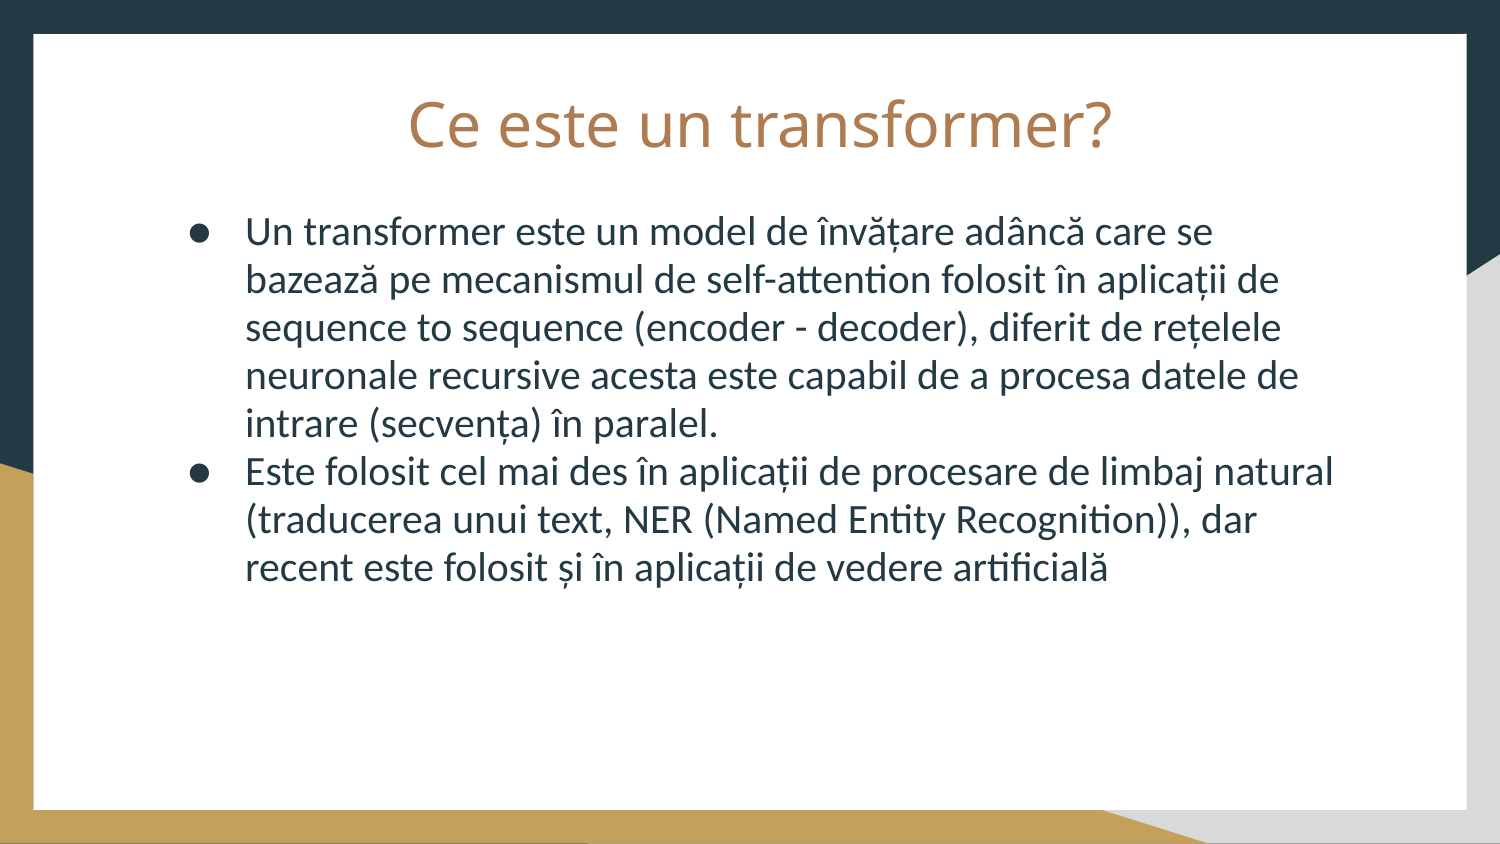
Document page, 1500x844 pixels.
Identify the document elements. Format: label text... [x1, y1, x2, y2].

list Un transformer este un model de învățare adâncă care se bazează pe mecanismul de self-attention folosit în aplicații de sequence to sequence (encoder - decoder), diferit de rețelele neuronale recursive acesta este capabil de a procesa datele de intrare (secvența) în paralel. Este folosit cel mai des în aplicații de procesare de limbaj natural (traducerea unui text, NER (Named Entity Recognition)), dar recent este folosit și în aplicații de vedere artificială [155, 192, 1366, 772]
title Ce este un transformer? [159, 65, 1362, 192]
